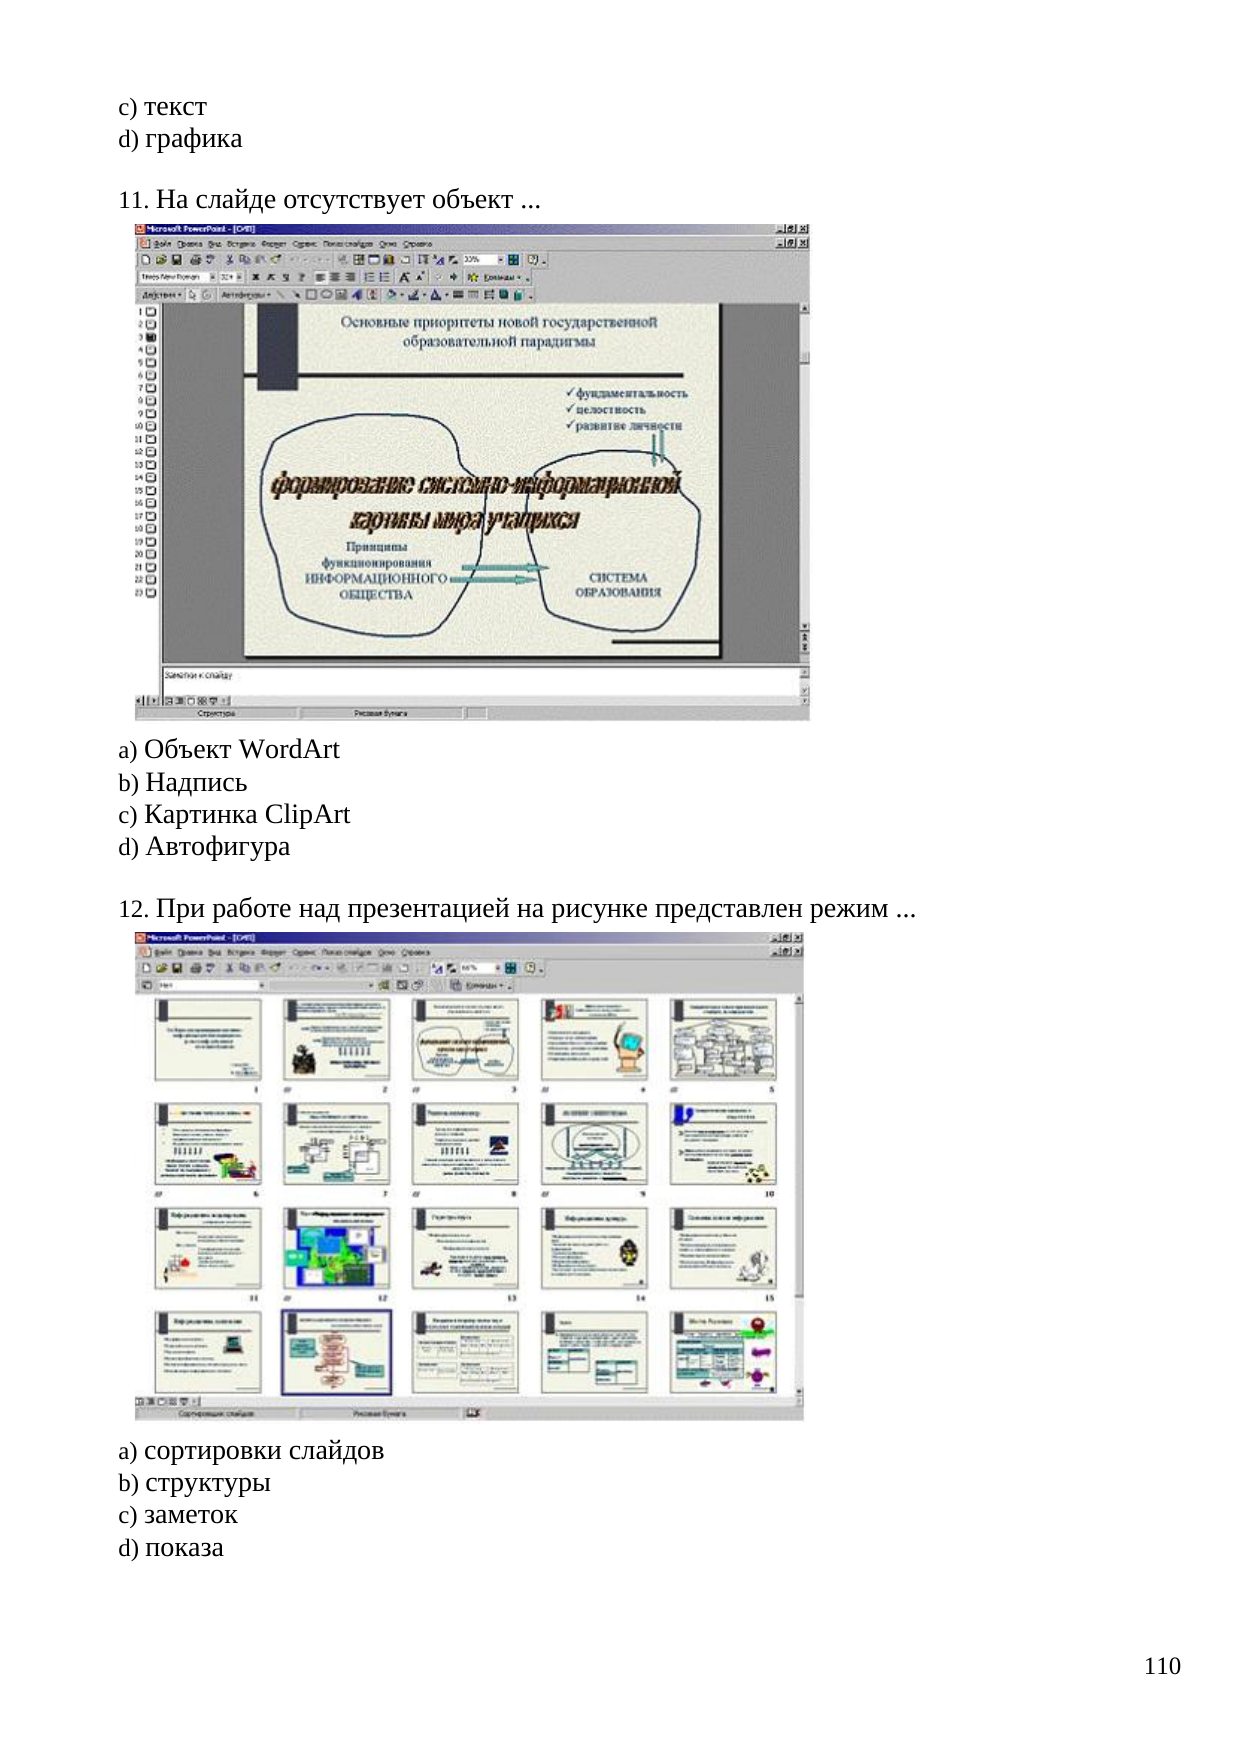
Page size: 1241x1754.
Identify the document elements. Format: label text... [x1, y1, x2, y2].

text c) текст d) графика [118, 89, 1181, 153]
text 12. При работе над презентацией на рисунке представлен режим ... a) сортировки слайдов b) структуры c) заметок d) показа [118, 891, 1181, 1562]
picture [134, 932, 807, 1424]
text 11. На слайде отсутствует объект ... a) Объект WordArt b) Надпись c) Картинка ClipArt d) Автофигура [118, 183, 1181, 862]
picture [134, 224, 813, 724]
